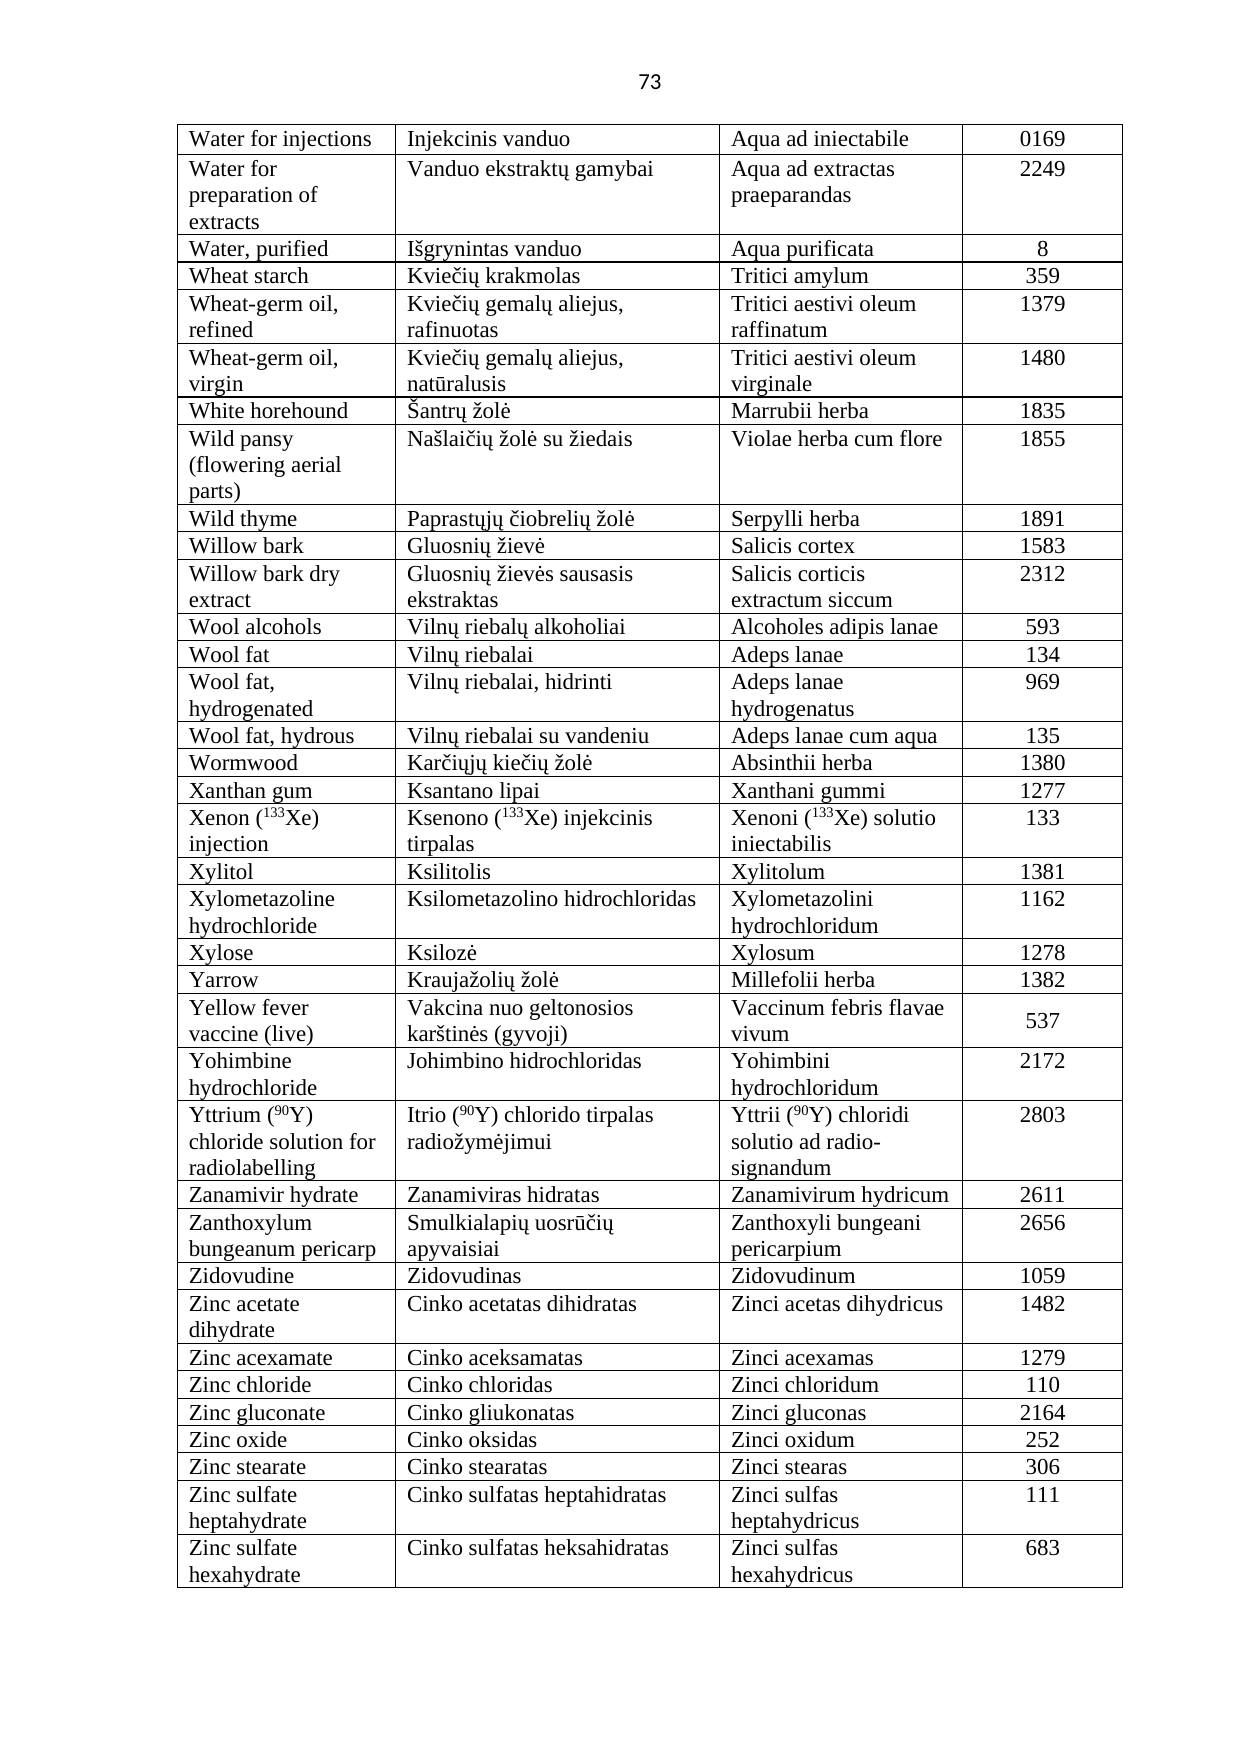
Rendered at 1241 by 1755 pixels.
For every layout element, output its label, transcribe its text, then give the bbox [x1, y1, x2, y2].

table_cell Vilnų riebalai [396, 641, 719, 667]
table_cell Ksilozė [396, 939, 719, 965]
table_cell Aqua ad extractas praeparandas [720, 155, 962, 234]
table_cell Xenoni (133Xe) solutio iniectabilis [720, 804, 962, 857]
table_cell 2312 [963, 560, 1122, 612]
table_cell Cinko stearatas [396, 1453, 719, 1480]
table_cell Tritici amylum [720, 263, 962, 289]
table_cell Water, purified [178, 235, 395, 261]
table_cell Zinc acexamate [178, 1344, 395, 1370]
table_cell Vilnų riebalai, hidrinti [396, 668, 719, 721]
table_cell Cinko sulfatas heksahidratas [396, 1535, 719, 1587]
table_cell Gluosnių žievė [396, 532, 719, 559]
table_cell Adeps lanae [720, 641, 962, 667]
table_cell Wild pansy (flowering aerial parts) [178, 425, 395, 504]
table_cell 8 [963, 235, 1122, 261]
table_cell Injekcinis vanduo [396, 125, 719, 154]
table_cell Wool fat, hydrogenated [178, 668, 395, 721]
table_cell Cinko oksidas [396, 1426, 719, 1452]
table_cell Millefolii herba [720, 966, 962, 993]
table_cell 1480 [963, 344, 1122, 396]
table_cell Zanamivirum hydricum [720, 1181, 962, 1208]
table_cell Adeps lanae hydrogenatus [720, 668, 962, 721]
table_cell Zanamivir hydrate [178, 1181, 395, 1208]
table_cell Adeps lanae cum aqua [720, 722, 962, 748]
table_cell 1059 [963, 1263, 1122, 1289]
table_cell 1482 [963, 1290, 1122, 1343]
table_cell Cinko gliukonatas [396, 1399, 719, 1425]
table_cell Zinc gluconate [178, 1399, 395, 1425]
table_cell Zanthoxyli bungeani pericarpium [720, 1209, 962, 1262]
table_cell Aqua purificata [720, 235, 962, 261]
table_cell 1382 [963, 966, 1122, 993]
table_cell 2611 [963, 1181, 1122, 1208]
table_cell 969 [963, 668, 1122, 721]
table_cell 537 [963, 994, 1122, 1047]
table_cell 2656 [963, 1209, 1122, 1262]
table_cell Vilnų riebalai su vandeniu [396, 722, 719, 748]
table_cell Kviečių gemalų aliejus, rafinuotas [396, 290, 719, 343]
table_cell Kviečių gemalų aliejus, natūralusis [396, 344, 719, 396]
table_cell Salicis cortex [720, 532, 962, 559]
table_cell Wool fat [178, 641, 395, 667]
table_cell Xylose [178, 939, 395, 965]
table_cell Wheat starch [178, 263, 395, 289]
table_cell Xylometazoline hydrochloride [178, 885, 395, 938]
table_cell Zinci sulfas hexahydricus [720, 1535, 962, 1587]
table_cell Zinc oxide [178, 1426, 395, 1452]
table_cell Yohimbine hydrochloride [178, 1048, 395, 1100]
table_cell Marrubii herba [720, 398, 962, 424]
table_cell Serpylli herba [720, 505, 962, 531]
table_cell Smulkialapių uosrūčių apyvaisiai [396, 1209, 719, 1262]
table_cell Paprastųjų čiobrelių žolė [396, 505, 719, 531]
table_cell Zinc acetate dihydrate [178, 1290, 395, 1343]
table_cell Kraujažolių žolė [396, 966, 719, 993]
table_cell Wormwood [178, 749, 395, 776]
table_cell 2249 [963, 155, 1122, 234]
table_cell Alcoholes adipis lanae [720, 614, 962, 640]
table_cell 2172 [963, 1048, 1122, 1100]
table_cell 359 [963, 263, 1122, 289]
table_cell 1278 [963, 939, 1122, 965]
table_cell Xylometazolini hydrochloridum [720, 885, 962, 938]
table_cell 1583 [963, 532, 1122, 559]
table_cell Zinci acexamas [720, 1344, 962, 1370]
table_cell 593 [963, 614, 1122, 640]
table_cell Zinc chloride [178, 1371, 395, 1397]
table_cell Ksenono (133Xe) injekcinis tirpalas [396, 804, 719, 857]
table_cell 683 [963, 1535, 1122, 1587]
table_cell Willow bark dry extract [178, 560, 395, 612]
table_cell Xenon (133Xe) injection [178, 804, 395, 857]
table_cell Xylitolum [720, 858, 962, 884]
table_cell Tritici aestivi oleum virginale [720, 344, 962, 396]
table_cell Cinko sulfatas heptahidratas [396, 1481, 719, 1533]
table_cell Vilnų riebalų alkoholiai [396, 614, 719, 640]
table_cell Cinko aceksamatas [396, 1344, 719, 1370]
table_cell Xylitol [178, 858, 395, 884]
table_cell 0169 [963, 125, 1122, 154]
table_cell 2164 [963, 1399, 1122, 1425]
table_cell Xanthani gummi [720, 777, 962, 803]
table_cell Zinc sulfate heptahydrate [178, 1481, 395, 1533]
table_cell Zinci chloridum [720, 1371, 962, 1397]
table_cell Zinci gluconas [720, 1399, 962, 1425]
table_cell 252 [963, 1426, 1122, 1452]
table_cell Wheat-germ oil, virgin [178, 344, 395, 396]
table_cell Vakcina nuo geltonosios karštinės (gyvoji) [396, 994, 719, 1047]
table_cell 306 [963, 1453, 1122, 1480]
table_cell Zinci stearas [720, 1453, 962, 1480]
table_cell Yttrium (90Y) chloride solution for radiolabelling [178, 1101, 395, 1180]
table_cell 134 [963, 641, 1122, 667]
table_cell 1380 [963, 749, 1122, 776]
table_cell 1381 [963, 858, 1122, 884]
table_cell Xylosum [720, 939, 962, 965]
table_cell 1855 [963, 425, 1122, 504]
table_cell Absinthii herba [720, 749, 962, 776]
table_cell Yohimbini hydrochloridum [720, 1048, 962, 1100]
table_cell Zinci sulfas heptahydricus [720, 1481, 962, 1533]
table_cell Cinko acetatas dihidratas [396, 1290, 719, 1343]
table_cell 1379 [963, 290, 1122, 343]
table_cell Water for injections [178, 125, 395, 154]
table_cell Zinci acetas dihydricus [720, 1290, 962, 1343]
table_cell Violae herba cum flore [720, 425, 962, 504]
table_cell Yttrii (90Y) chloridi solutio ad radio-signandum [720, 1101, 962, 1180]
table_cell 1279 [963, 1344, 1122, 1370]
table_cell Yarrow [178, 966, 395, 993]
table_cell Vanduo ekstraktų gamybai [396, 155, 719, 234]
table_cell 1835 [963, 398, 1122, 424]
table_cell 1277 [963, 777, 1122, 803]
table_cell Zinci oxidum [720, 1426, 962, 1452]
table_cell 110 [963, 1371, 1122, 1397]
table_cell Zinc stearate [178, 1453, 395, 1480]
table_cell Salicis corticis extractum siccum [720, 560, 962, 612]
table_cell Itrio (90Y) chlorido tirpalas radiožymėjimui [396, 1101, 719, 1180]
table_cell 1162 [963, 885, 1122, 938]
table_cell Zinc sulfate hexahydrate [178, 1535, 395, 1587]
table_cell 2803 [963, 1101, 1122, 1180]
table_cell Vaccinum febris flavae vivum [720, 994, 962, 1047]
table_cell Cinko chloridas [396, 1371, 719, 1397]
table_cell 133 [963, 804, 1122, 857]
table_cell Zidovudinas [396, 1263, 719, 1289]
table_cell Išgrynintas vanduo [396, 235, 719, 261]
table_cell 1891 [963, 505, 1122, 531]
table_cell Johimbino hidrochloridas [396, 1048, 719, 1100]
table_cell Kviečių krakmolas [396, 263, 719, 289]
table_cell Ksantano lipai [396, 777, 719, 803]
table_cell Willow bark [178, 532, 395, 559]
table_cell Karčiųjų kiečių žolė [396, 749, 719, 776]
table_cell Gluosnių žievės sausasis ekstraktas [396, 560, 719, 612]
table_cell Aqua ad iniectabile [720, 125, 962, 154]
table_cell 111 [963, 1481, 1122, 1533]
table_cell Ksilitolis [396, 858, 719, 884]
table_cell Yellow fever vaccine (live) [178, 994, 395, 1047]
table_cell Šantrų žolė [396, 398, 719, 424]
table_cell Wool fat, hydrous [178, 722, 395, 748]
table_cell Xanthan gum [178, 777, 395, 803]
table_cell Wild thyme [178, 505, 395, 531]
table_cell Zidovudine [178, 1263, 395, 1289]
table_cell Wheat-germ oil, refined [178, 290, 395, 343]
table_cell White horehound [178, 398, 395, 424]
table_cell Zanamiviras hidratas [396, 1181, 719, 1208]
table_cell Zanthoxylum bungeanum pericarp [178, 1209, 395, 1262]
table_cell Našlaičių žolė su žiedais [396, 425, 719, 504]
table_cell Wool alcohols [178, 614, 395, 640]
table_cell Water for preparation of extracts [178, 155, 395, 234]
table_cell Ksilometazolino hidrochloridas [396, 885, 719, 938]
table_cell Tritici aestivi oleum raffinatum [720, 290, 962, 343]
table_cell 135 [963, 722, 1122, 748]
table_cell Zidovudinum [720, 1263, 962, 1289]
